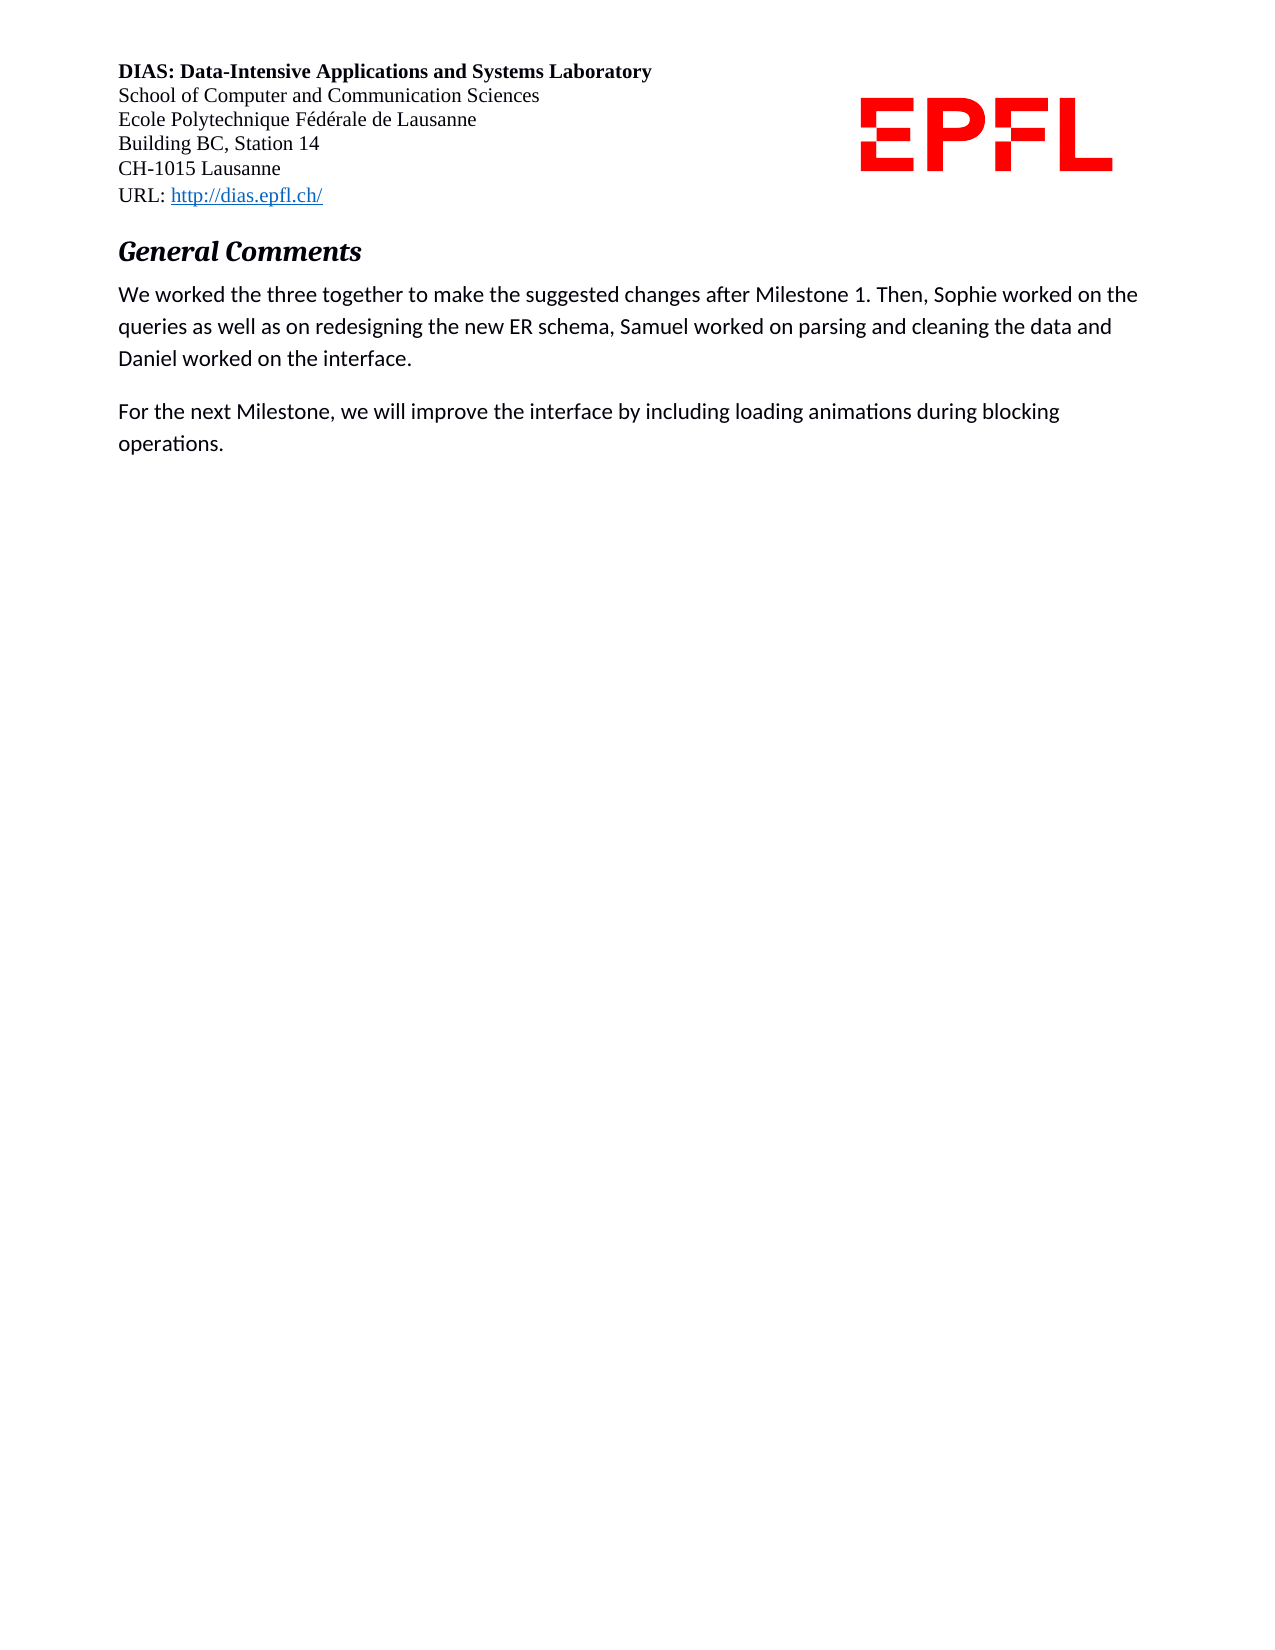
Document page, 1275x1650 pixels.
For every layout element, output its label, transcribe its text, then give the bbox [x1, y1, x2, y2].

text We worked the three together to make the suggested changes after Milestone 1. Then, Sophie worked on the queries as well as on redesigning the new ER schema, Samuel worked on parsing and cleaning the data and Daniel worked on the interface. [118, 280, 1157, 372]
subtitle General Comments [118, 235, 1157, 269]
text For the next Milestone, we will improve the interface by including loading animations during blocking operations. [118, 397, 1157, 457]
picture [829, 67, 1143, 203]
